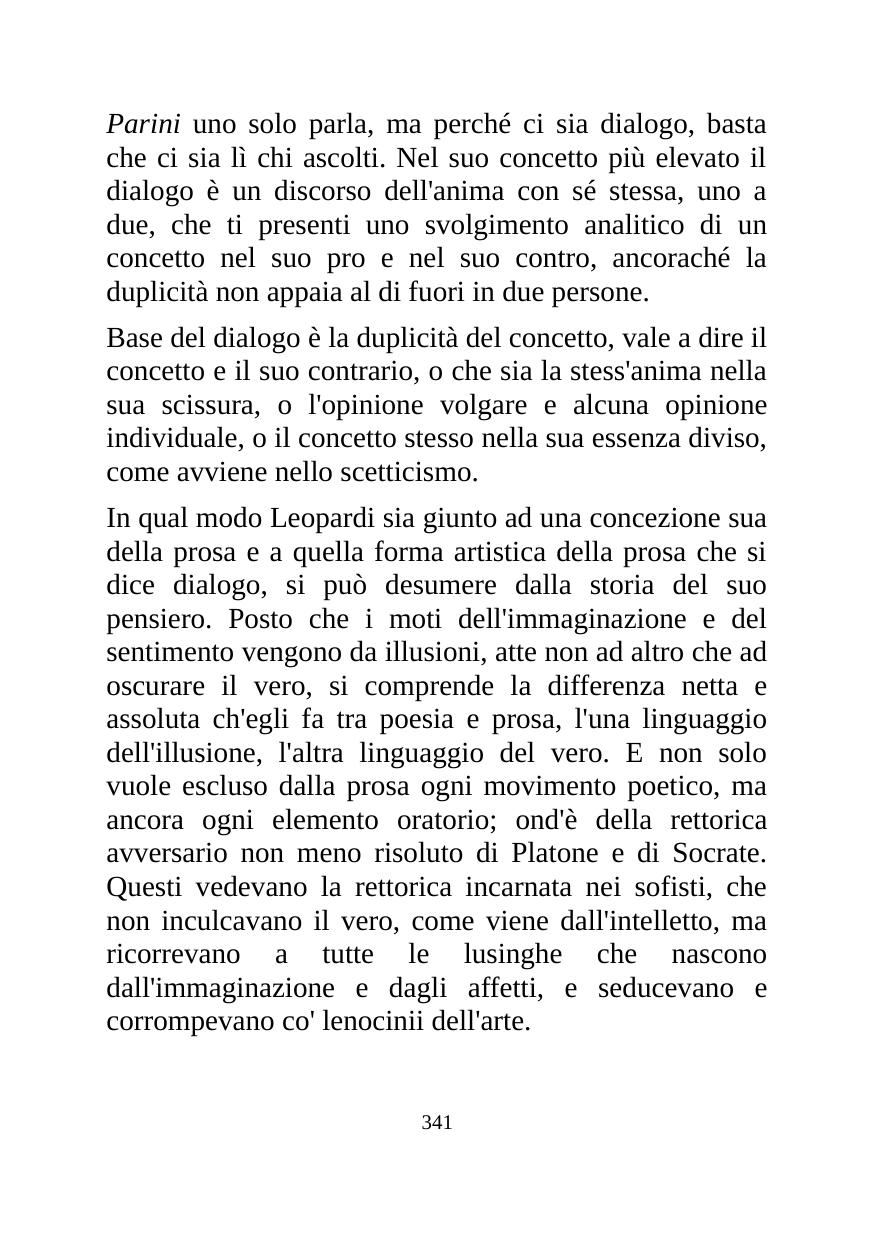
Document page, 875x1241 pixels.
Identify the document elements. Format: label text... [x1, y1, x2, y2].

text Parini uno solo parla, ma perché ci sia dialogo, basta che ci sia lì chi ascolti. Nel suo concetto più elevato il dialogo è un discorso dell'anima con sé stessa, uno a due, che ti presenti uno svolgimento analitico di un concetto nel suo pro e nel suo contro, ancoraché la duplicità non appaia al di fuori in due persone. [106, 106, 768, 307]
text In qual modo Leopardi sia giunto ad una concezione sua della prosa e a quella forma artistica della prosa che si dice dialogo, si può desumere dalla storia del suo pensiero. Posto che i moti dell'immaginazione e del sentimento vengono da illusioni, atte non ad altro che ad oscurare il vero, si comprende la differenza netta e assoluta ch'egli fa tra poesia e prosa, l'una linguaggio dell'illusione, l'altra linguaggio del vero. E non solo vuole escluso dalla prosa ogni movimento poetico, ma ancora ogni elemento oratorio; ond'è della rettorica avversario non meno risoluto di Platone e di Socrate. Questi vedevano la rettorica incarnata nei sofisti, che non inculcavano il vero, come viene dall'intelletto, ma ricorrevano a tutte le lusinghe che nascono dall'immaginazione e dagli affetti, e seducevano e corrompevano co' lenocinii dell'arte. [106, 500, 768, 1037]
text Base del dialogo è la duplicità del concetto, vale a dire il concetto e il suo contrario, o che sia la stess'anima nella sua scissura, o l'opinione volgare e alcuna opinione individuale, o il concetto stesso nella sua essenza diviso, come avviene nello scetticismo. [106, 320, 768, 488]
